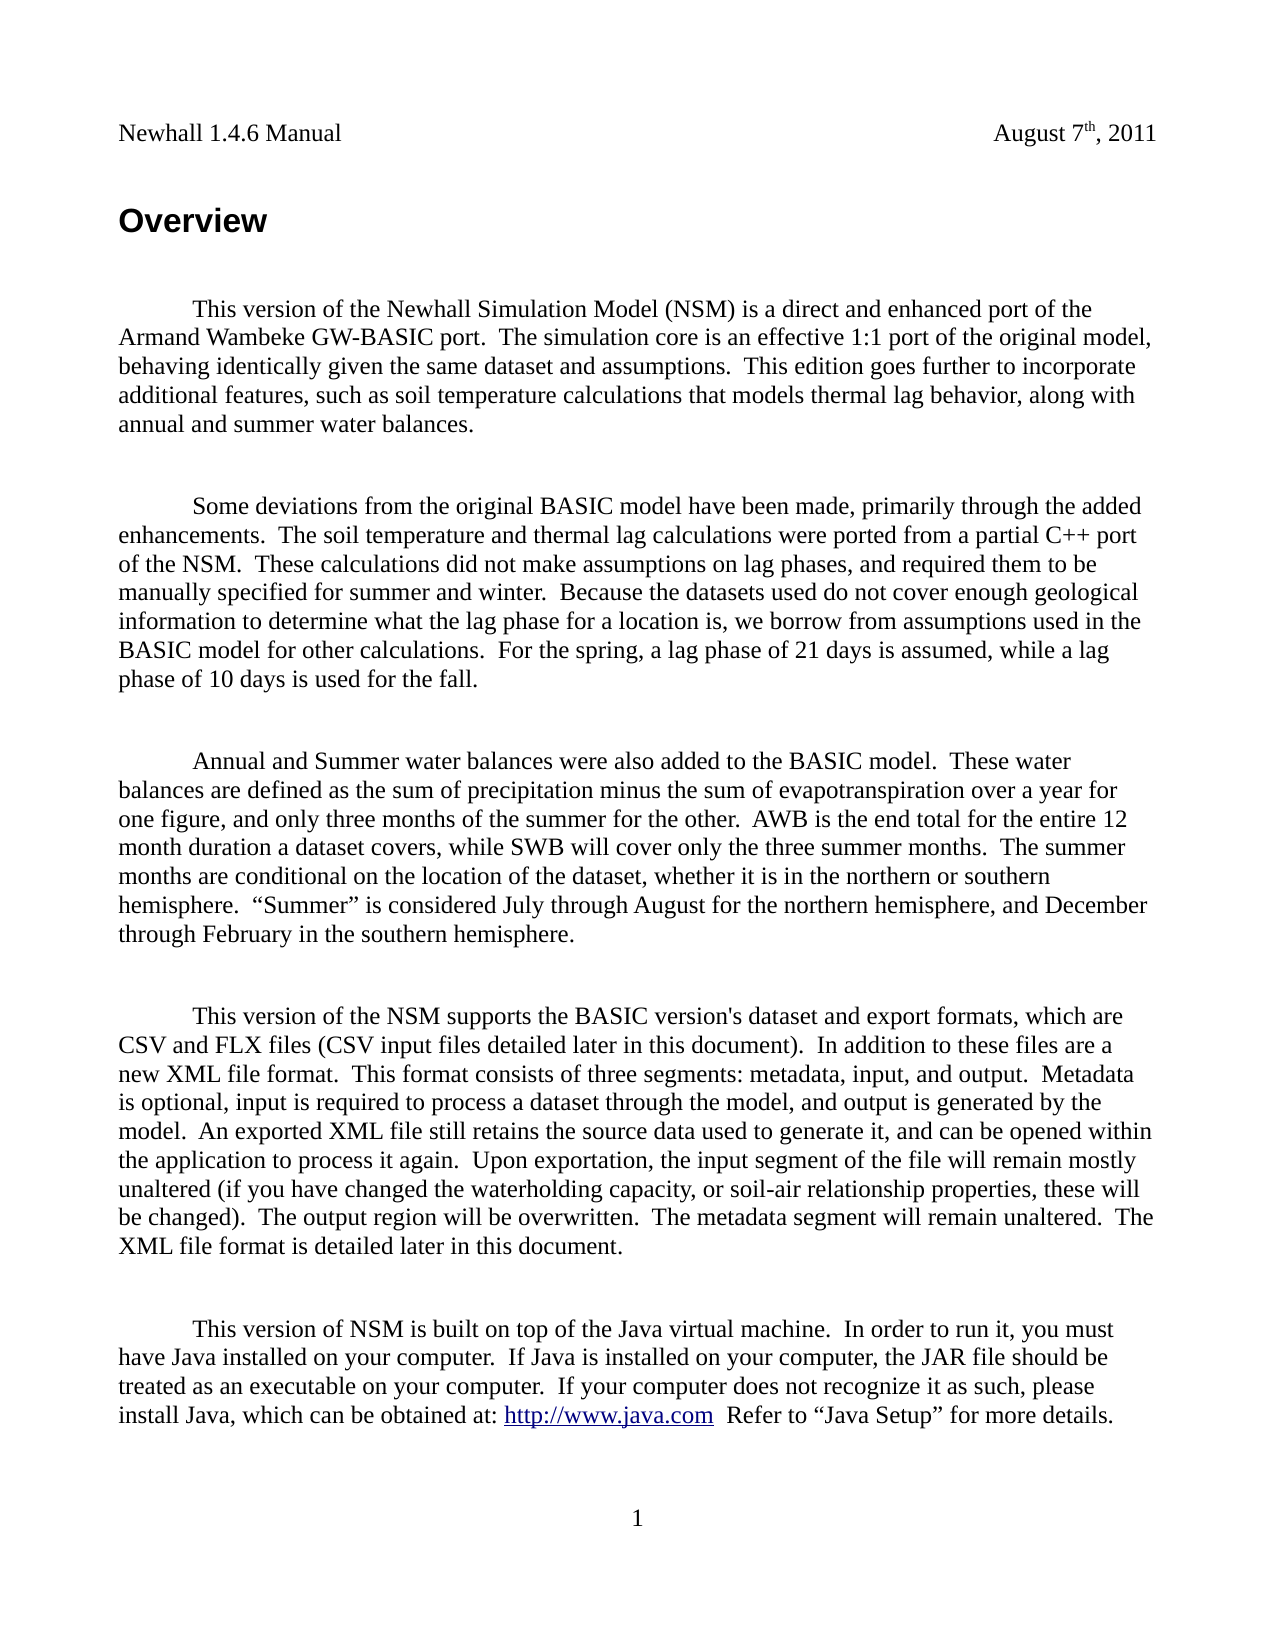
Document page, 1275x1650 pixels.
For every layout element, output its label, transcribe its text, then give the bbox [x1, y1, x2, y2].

text Annual and Summer water balances were also added to the BASIC model. These water balances are defined as the sum of precipitation minus the sum of evapotranspiration over a year for one figure, and only three months of the summer for the other. AWB is the end total for the entire 12 month duration a dataset covers, while SWB will cover only the three summer months. The summer months are conditional on the location of the dataset, whether it is in the northern or southern hemisphere. “Summer” is considered July through August for the northern hemisphere, and December through February in the southern hemisphere. [118, 746, 1157, 947]
subtitle Overview [118, 201, 1157, 240]
text Some deviations from the original BASIC model have been made, primarily through the added enhancements. The soil temperature and thermal lag calculations were ported from a partial C++ port of the NSM. These calculations did not make assumptions on lag phases, and required them to be manually specified for summer and winter. Because the datasets used do not cover enough geological information to determine what the lag phase for a location is, we borrow from assumptions used in the BASIC model for other calculations. For the spring, a lag phase of 21 days is assumed, while a lag phase of 10 days is used for the fall. [118, 491, 1157, 692]
text This version of the Newhall Simulation Model (NSM) is a direct and enhanced port of the Armand Wambeke GW-BASIC port. The simulation core is an effective 1:1 port of the original model, behaving identically given the same dataset and assumptions. This edition goes further to incorporate additional features, such as soil temperature calculations that models thermal lag behavior, along with annual and summer water balances. [118, 294, 1157, 437]
text This version of the NSM supports the BASIC version's dataset and export formats, which are CSV and FLX files (CSV input files detailed later in this document). In addition to these files are a new XML file format. This format consists of three segments: metadata, input, and output. Metadata is optional, input is required to process a dataset through the model, and output is generated by the model. An exported XML file still retains the source data used to generate it, and can be opened within the application to process it again. Upon exportation, the input segment of the file will remain mostly unaltered (if you have changed the waterholding capacity, or soil-air relationship properties, these will be changed). The output region will be overwritten. The metadata segment will remain unaltered. The XML file format is detailed later in this document. [118, 1001, 1157, 1260]
text This version of NSM is built on top of the Java virtual machine. In order to run it, you must have Java installed on your computer. If Java is installed on your computer, the JAR file should be treated as an executable on your computer. If your computer does not recognize it as such, please install Java, which can be obtained at: http://www.java.com Refer to “Java Setup” for more details. [118, 1314, 1157, 1429]
